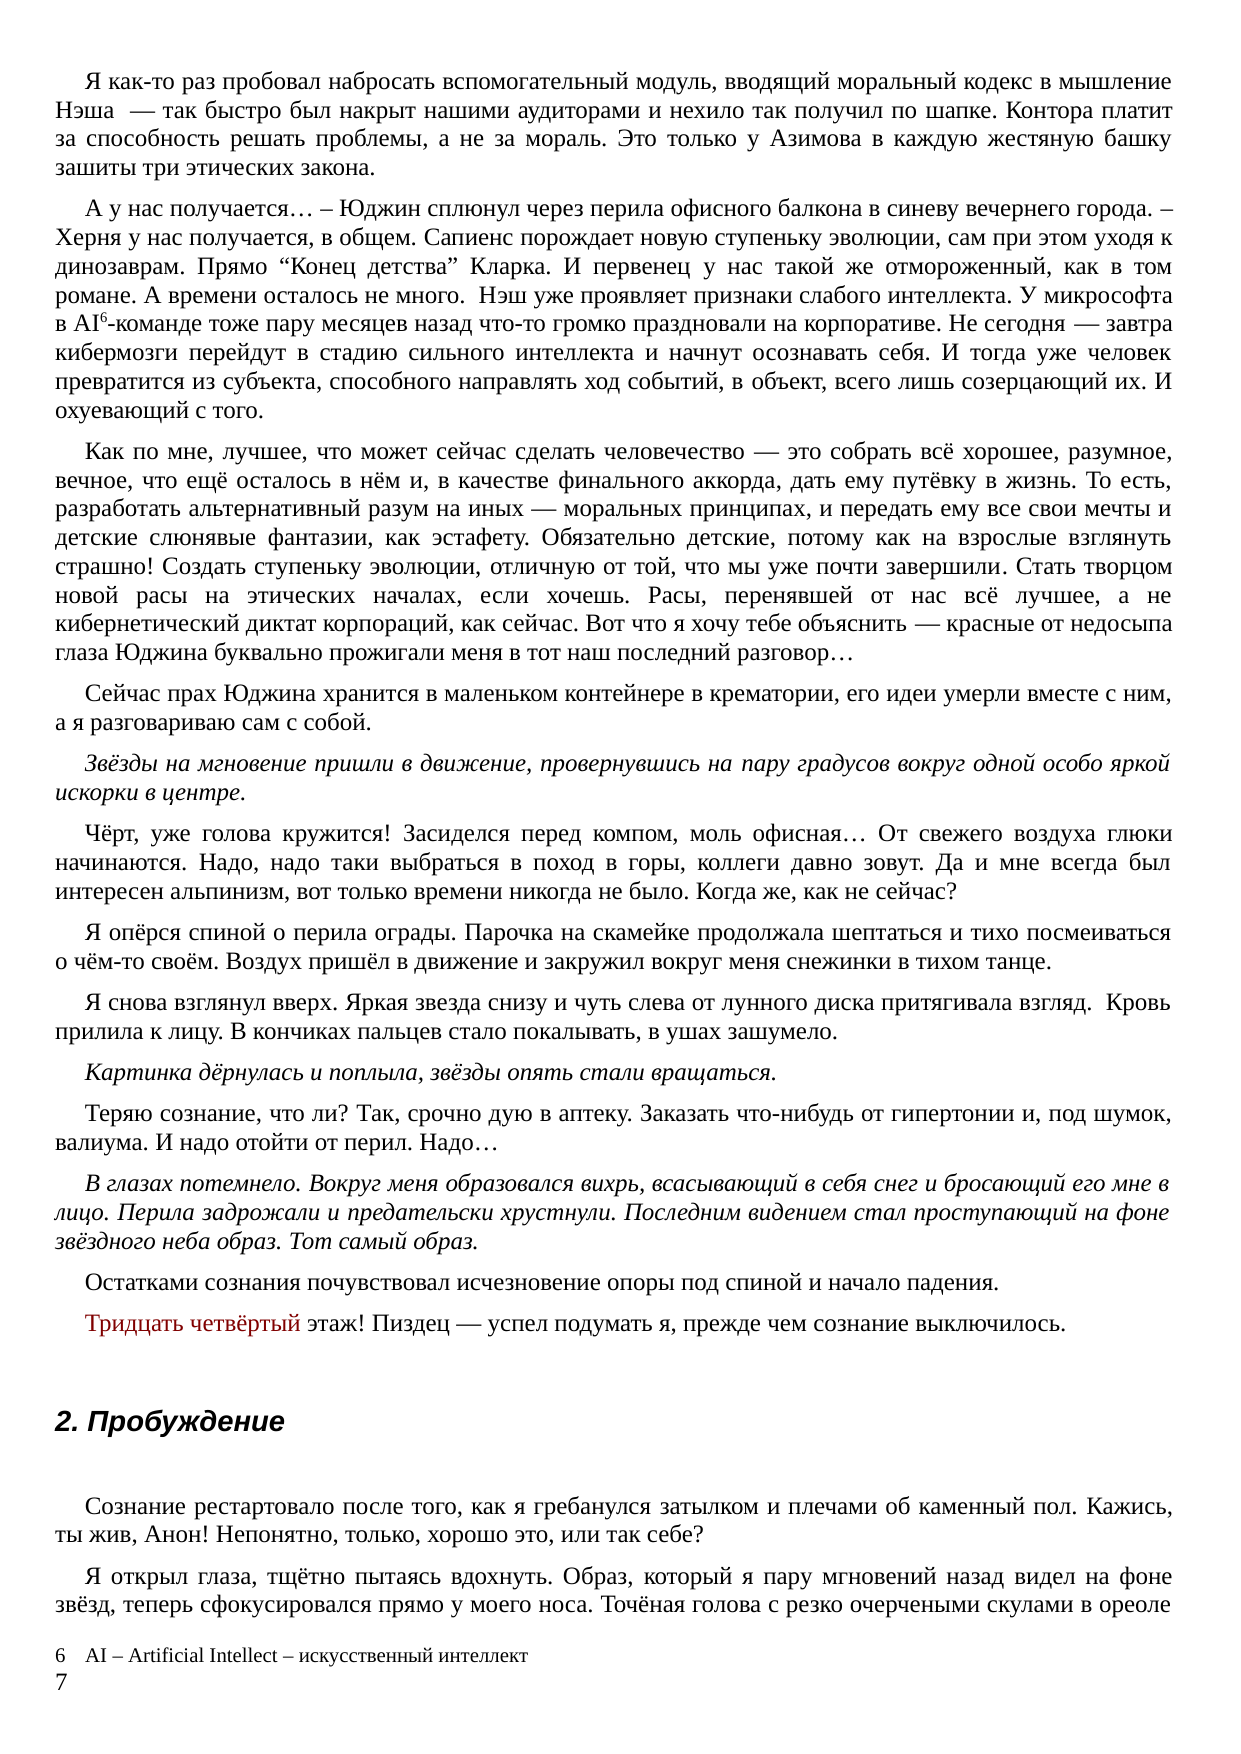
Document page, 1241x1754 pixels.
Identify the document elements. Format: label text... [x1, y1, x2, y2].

text Сознание рестартовало после того, как я гребанулся затылком и плечами об каменный пол. Кажись, ты жив, Анон! Непонятно, только, хорошо это, или так себе? [55, 1491, 1173, 1548]
text Звёзды на мгновение пришли в движение, провернувшись на пару градусов вокруг одной особо яркой искорки в центре. [55, 748, 1173, 806]
text Картинка дёрнулась и поплыла, звёзды опять стали вращаться. [55, 1057, 1173, 1086]
text Сейчас прах Юджина хранится в маленьком контейнере в крематории, его идеи умерли вместе с ним, а я разговариваю сам с собой. [55, 678, 1173, 736]
text Остатками сознания почувствовал исчезновение опоры под спиной и начало падения. [55, 1267, 1173, 1296]
text Как по мне, лучшее, что может сейчас сделать человечество — это собрать всё хорошее, разумное, вечное, что ещё осталось в нём и, в качестве финального аккорда, дать ему путёвку в жизнь. То есть, разработать альтернативный разум на иных — моральных принципах, и передать ему все свои мечты и детские слюнявые фантазии, как эстафету. Обязательно детские, потому как на взрослые взглянуть страшно! Создать ступеньку эволюции, отличную от той, что мы уже почти завершили. Стать творцом новой расы на этических началах, если хочешь. Расы, перенявшей от нас всё лучшее, а не кибернетический диктат корпораций, как сейчас. Вот что я хочу тебе объяснить — красные от недосыпа глаза Юджина буквально прожигали меня в тот наш последний разговор… [55, 436, 1173, 666]
text Я как-то раз пробовал набросать вспомогательный модуль, вводящий моральный кодекс в мышление Нэша — так быстро был накрыт нашими аудиторами и нехило так получил по шапке. Контора платит за способность решать проблемы, а не за мораль. Это только у Азимова в каждую жестяную башку зашиты три этических закона. [55, 66, 1173, 181]
text Я опёрся спиной о перила ограды. Парочка на скамейке продолжала шептаться и тихо посмеиваться о чём-то своём. Воздух пришёл в движение и закружил вокруг меня снежинки в тихом танце. [55, 917, 1173, 975]
text AI – Artificial Intellect – искусственный интеллект [55, 1642, 1173, 1667]
text Я снова взглянул вверх. Яркая звезда снизу и чуть слева от лунного диска притягивала взгляд. Кровь прилила к лицу. В кончиках пальцев стало покалывать, в ушах зашумело. [55, 987, 1173, 1045]
text Я открыл глаза, тщётно пытаясь вдохнуть. Образ, который я пару мгновений назад видел на фоне звёзд, теперь сфокусировался прямо у моего носа. Точёная голова с резко очерчеными скулами в ореоле [55, 1561, 1173, 1618]
subtitle 2. Пробуждение [55, 1403, 1173, 1437]
text А у нас получается… – Юджин сплюнул через перила офисного балкона в синеву вечернего города. – Херня у нас получается, в общем. Сапиенс порождает новую ступеньку эволюции, сам при этом уходя к динозаврам. Прямо “Конец детства” Кларка. И первенец у нас такой же отмороженный, как в том романе. А времени осталось не много. Нэш уже проявляет признаки слабого интеллекта. У микрософта в AI-команде тоже пару месяцев назад что-то громко праздновали на корпоративе. Не сегодня — завтра кибермозги перейдут в стадию сильного интеллекта и начнут осознавать себя. И тогда уже человек превратится из субъекта, способного направлять ход событий, в объект, всего лишь созерцающий их. И охуевающий с того. [55, 193, 1173, 423]
text Тридцать четвёртый этаж! Пиздец — успел подумать я, прежде чем сознание выключилось. [55, 1308, 1173, 1337]
text В глазах потемнело. Вокруг меня образовался вихрь, всасывающий в себя снег и бросающий его мне в лицо. Перила задрожали и предательски хрустнули. Последним видением стал проступающий на фоне звёздного неба образ. Тот самый образ. [55, 1168, 1173, 1255]
text Теряю сознание, что ли? Так, срочно дую в аптеку. Заказать что-нибудь от гипертонии и, под шумок, валиума. И надо отойти от перил. Надо… [55, 1098, 1173, 1156]
text Чёрт, уже голова кружится! Засиделся перед компом, моль офисная… От свежего воздуха глюки начинаются. Надо, надо таки выбраться в поход в горы, коллеги давно зовут. Да и мне всегда был интересен альпинизм, вот только времени никогда не было. Когда же, как не сейчас? [55, 818, 1173, 905]
